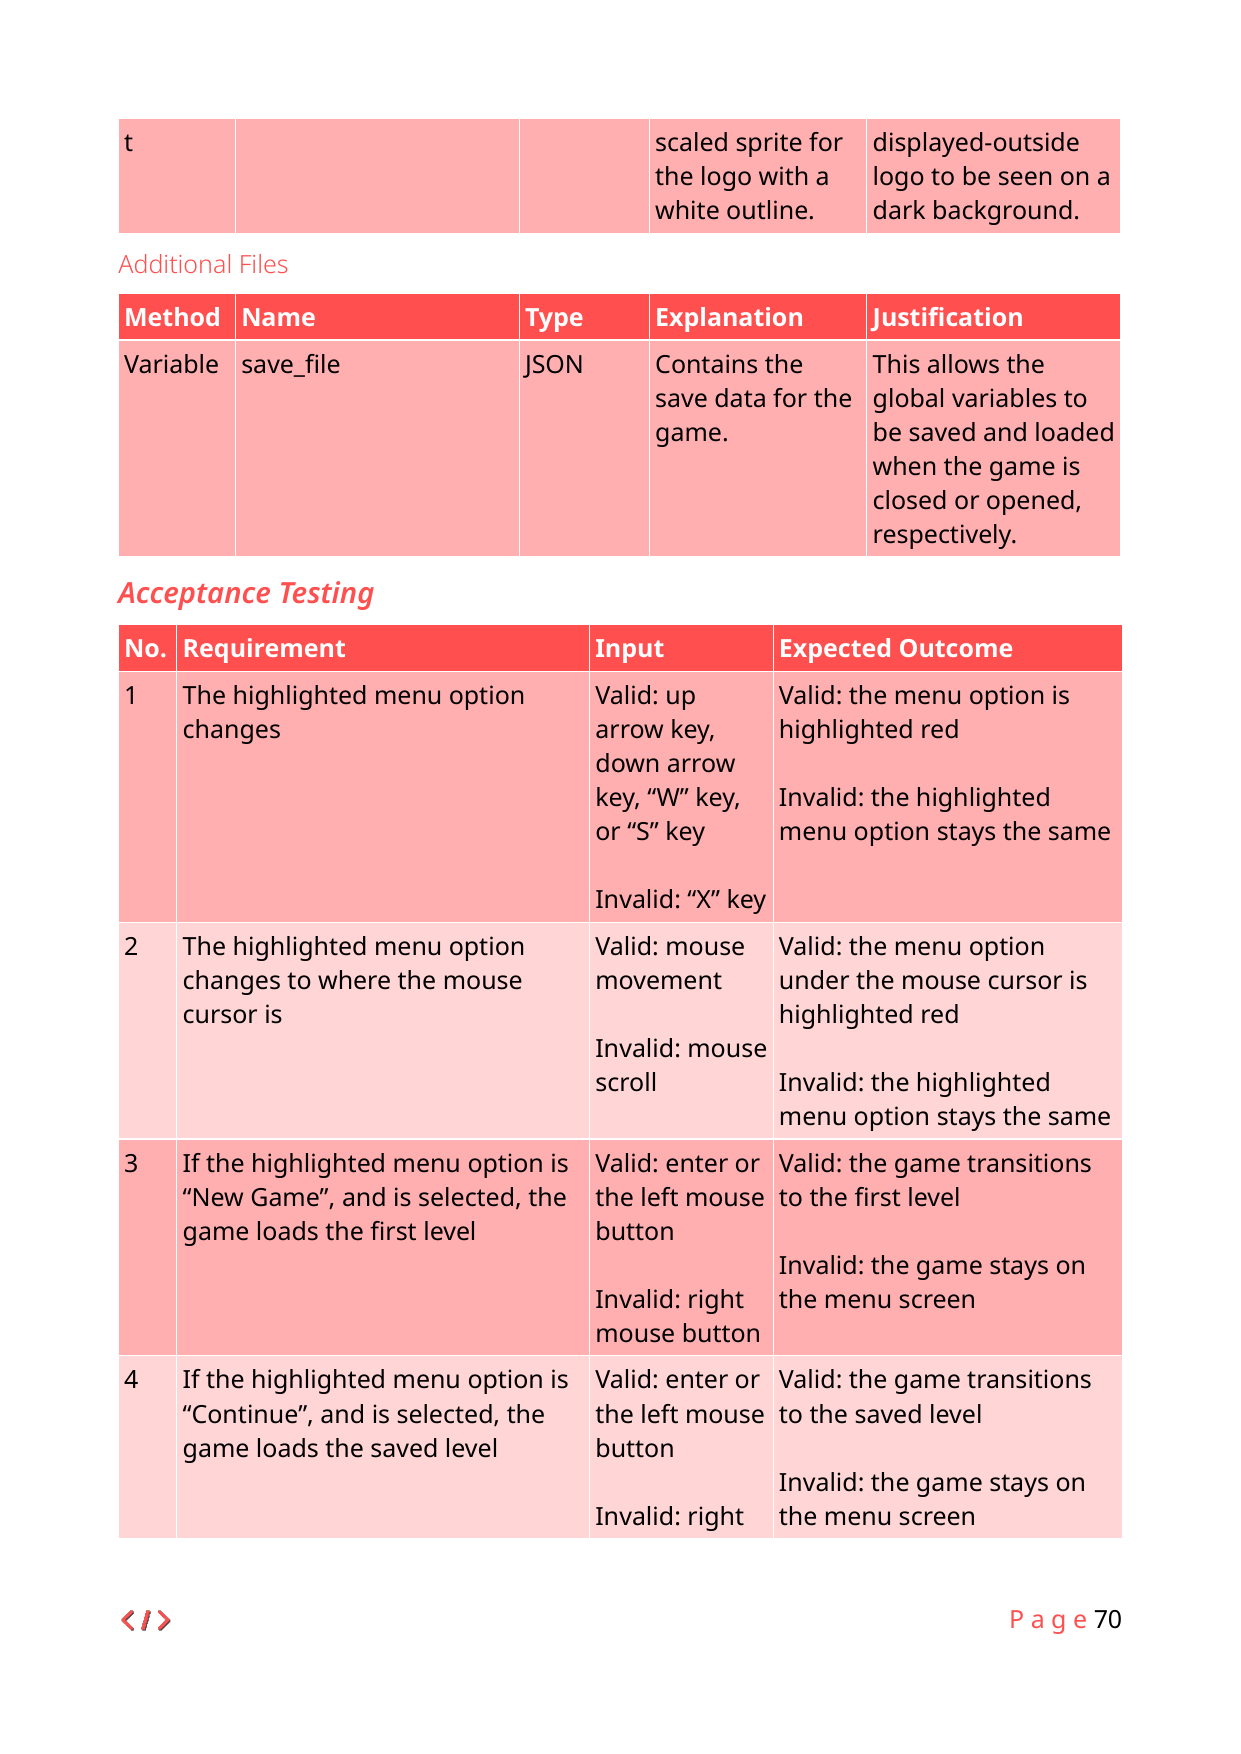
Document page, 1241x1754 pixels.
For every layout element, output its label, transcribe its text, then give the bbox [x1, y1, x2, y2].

table_cell Valid: mouse movement Invalid: mouse scroll [590, 923, 773, 1138]
table_header Input [590, 625, 773, 671]
table_header Justification [867, 294, 1120, 339]
table_cell 1 [119, 672, 176, 922]
table_cell Valid: the game transitions to the first level Invalid: the game stays on the menu screen [774, 1140, 1122, 1355]
picture [116, 1591, 175, 1649]
subtitle Acceptance Testing [118, 572, 1122, 612]
table_cell If the highlighted menu option is “New Game”, and is selected, the game loads the first level [177, 1140, 589, 1355]
table_header Requirement [177, 625, 589, 671]
table_cell [236, 119, 519, 233]
table_cell The highlighted menu option changes [177, 672, 589, 922]
table_cell Variable [119, 341, 235, 556]
table_header Expected Outcome [774, 625, 1122, 671]
table_cell Valid: the menu option is highlighted red Invalid: the highlighted menu option stays the same [774, 672, 1122, 922]
table_header Name [236, 294, 519, 339]
table_header Method [119, 294, 235, 339]
table_cell 4 [119, 1356, 176, 1538]
table_cell scaled sprite for the logo with a white outline. [650, 119, 866, 233]
table_cell JSON [520, 341, 649, 556]
table_cell 3 [119, 1140, 176, 1355]
table_cell Valid: the game transitions to the saved level Invalid: the game stays on the menu screen [774, 1356, 1122, 1538]
table_cell If the highlighted menu option is “Continue”, and is selected, the game loads the saved level [177, 1356, 589, 1538]
table_cell Valid: the menu option under the mouse cursor is highlighted red Invalid: the highlighted menu option stays the same [774, 923, 1122, 1138]
table_cell save_file [236, 341, 519, 556]
table_cell [520, 119, 649, 233]
table_cell displayed-outside logo to be seen on a dark background. [867, 119, 1120, 233]
table_header Explanation [650, 294, 866, 339]
table_header No. [119, 625, 176, 671]
table_cell The highlighted menu option changes to where the mouse cursor is [177, 923, 589, 1138]
subtitle Additional Files [118, 246, 1122, 280]
table_cell Contains the save data for the game. [650, 341, 866, 556]
table_cell t [119, 119, 235, 233]
table_cell Valid: enter or the left mouse button Invalid: right [590, 1356, 773, 1538]
table_cell 2 [119, 923, 176, 1138]
table_cell Valid: up arrow key, down arrow key, “W” key, or “S” key Invalid: “X” key [590, 672, 773, 922]
table_cell This allows the global variables to be saved and loaded when the game is closed or opened, respectively. [867, 341, 1120, 556]
table_cell Valid: enter or the left mouse button Invalid: right mouse button [590, 1140, 773, 1355]
table_header Type [520, 294, 649, 339]
